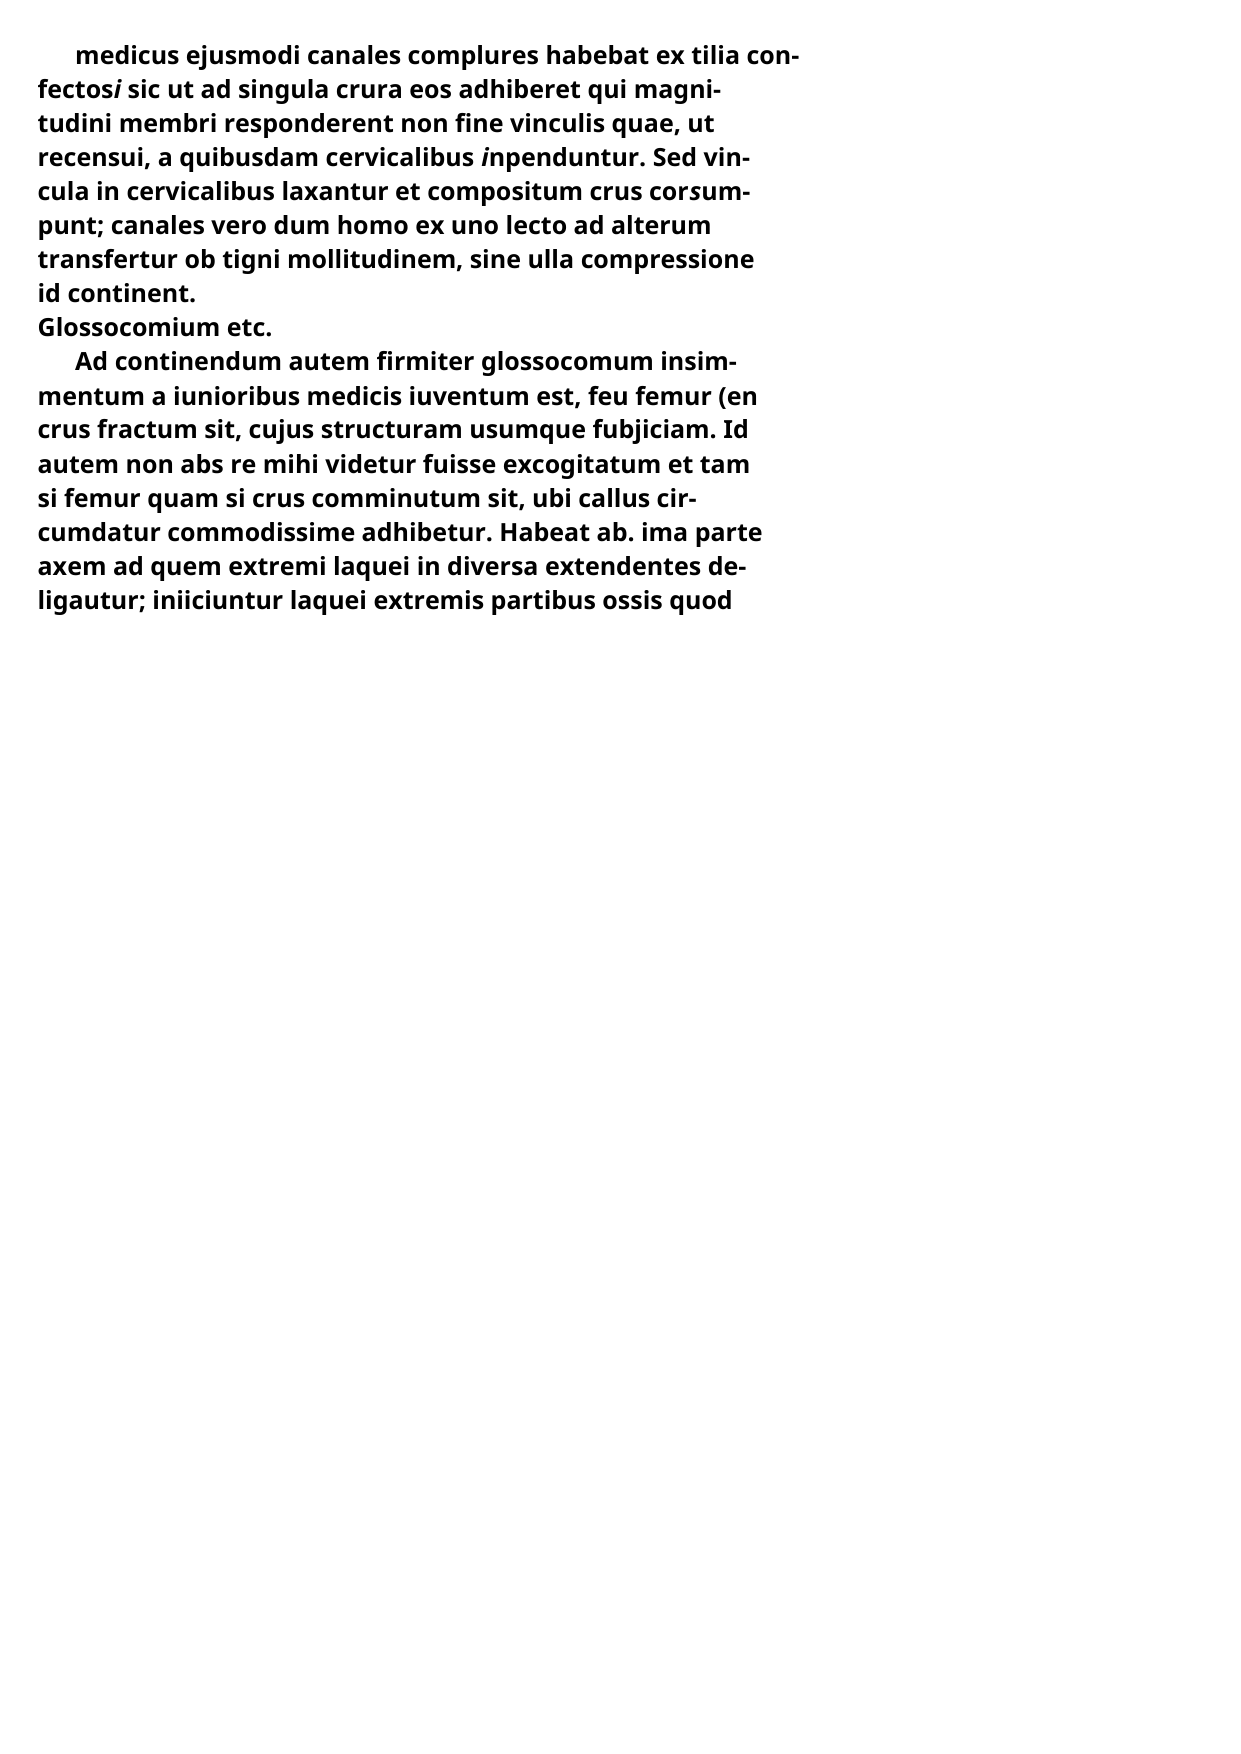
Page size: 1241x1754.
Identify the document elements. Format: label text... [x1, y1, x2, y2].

text medicus ejusmodi canales complures habebat ex tilia con- fectosi sic ut ad singula crura eos adhiberet qui magni- tudini membri responderent non fine vinculis quae, ut recensui, a quibusdam cervicalibus inpenduntur. Sed vin- cula in cervicalibus laxantur et compositum crus corsum- punt; canales vero dum homo ex uno lecto ad alterum transfertur ob tigni mollitudinem, sine ulla compressione id continent. [37, 37, 1203, 310]
text Ad continendum autem firmiter glossocomum insim- mentum a iunioribus medicis iuventum est, feu femur (en crus fractum sit, cujus structuram usumque fubjiciam. Id autem non abs re mihi videtur fuisse excogitatum et tam si femur quam si crus comminutum sit, ubi callus cir- cumdatur commodissime adhibetur. Habeat ab. ima parte axem ad quem extremi laquei in diversa extendentes de- ligautur; iniiciuntur laquei extremis partibus ossis quod [37, 344, 1203, 617]
text Glossocomium etc. [37, 310, 1203, 344]
